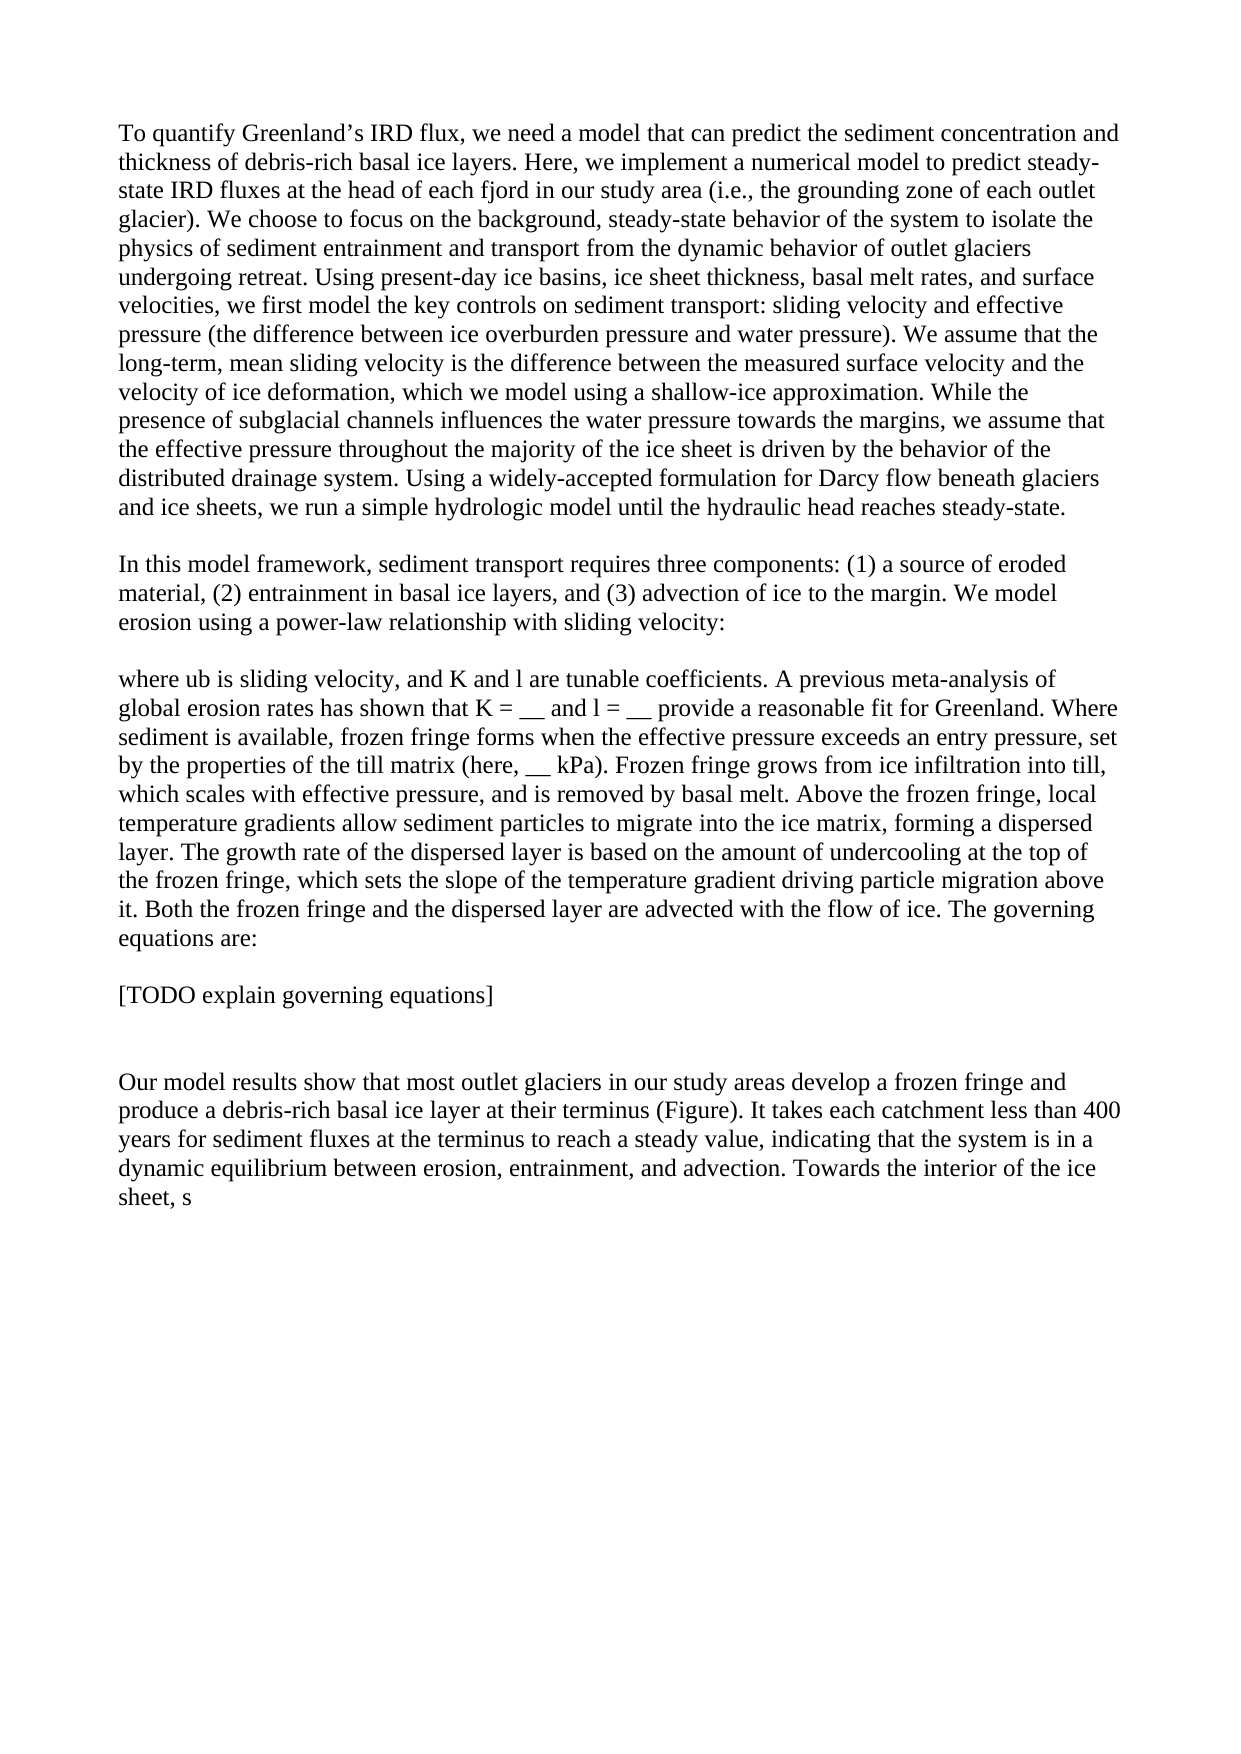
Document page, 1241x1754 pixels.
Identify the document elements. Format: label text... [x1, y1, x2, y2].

text where ub is sliding velocity, and K and l are tunable coefficients. A previous meta-analysis of global erosion rates has shown that K = __ and l = __ provide a reasonable fit for Greenland. Where sediment is available, frozen fringe forms when the effective pressure exceeds an entry pressure, set by the properties of the till matrix (here, __ kPa). Frozen fringe grows from ice infiltration into till, which scales with effective pressure, and is removed by basal melt. Above the frozen fringe, local temperature gradients allow sediment particles to migrate into the ice matrix, forming a dispersed layer. The growth rate of the dispersed layer is based on the amount of undercooling at the top of the frozen fringe, which sets the slope of the temperature gradient driving particle migration above it. Both the frozen fringe and the dispersed layer are advected with the flow of ice. The governing equations are: [118, 664, 1122, 952]
text To quantify Greenland’s IRD flux, we need a model that can predict the sediment concentration and thickness of debris-rich basal ice layers. Here, we implement a numerical model to predict steady-state IRD fluxes at the head of each fjord in our study area (i.e., the grounding zone of each outlet glacier). We choose to focus on the background, steady-state behavior of the system to isolate the physics of sediment entrainment and transport from the dynamic behavior of outlet glaciers undergoing retreat. Using present-day ice basins, ice sheet thickness, basal melt rates, and surface velocities, we first model the key controls on sediment transport: sliding velocity and effective pressure (the difference between ice overburden pressure and water pressure). We assume that the long-term, mean sliding velocity is the difference between the measured surface velocity and the velocity of ice deformation, which we model using a shallow-ice approximation. While the presence of subglacial channels influences the water pressure towards the margins, we assume that the effective pressure throughout the majority of the ice sheet is driven by the behavior of the distributed drainage system. Using a widely-accepted formulation for Darcy flow beneath glaciers and ice sheets, we run a simple hydrologic model until the hydraulic head reaches steady-state. [118, 118, 1122, 521]
text [TODO explain governing equations] [118, 981, 1122, 1009]
text In this model framework, sediment transport requires three components: (1) a source of eroded material, (2) entrainment in basal ice layers, and (3) advection of ice to the margin. We model erosion using a power-law relationship with sliding velocity: [118, 549, 1122, 636]
text Our model results show that most outlet glaciers in our study areas develop a frozen fringe and produce a debris-rich basal ice layer at their terminus (Figure). It takes each catchment less than 400 years for sediment fluxes at the terminus to reach a steady value, indicating that the system is in a dynamic equilibrium between erosion, entrainment, and advection. Towards the interior of the ice sheet, s [118, 1067, 1122, 1211]
